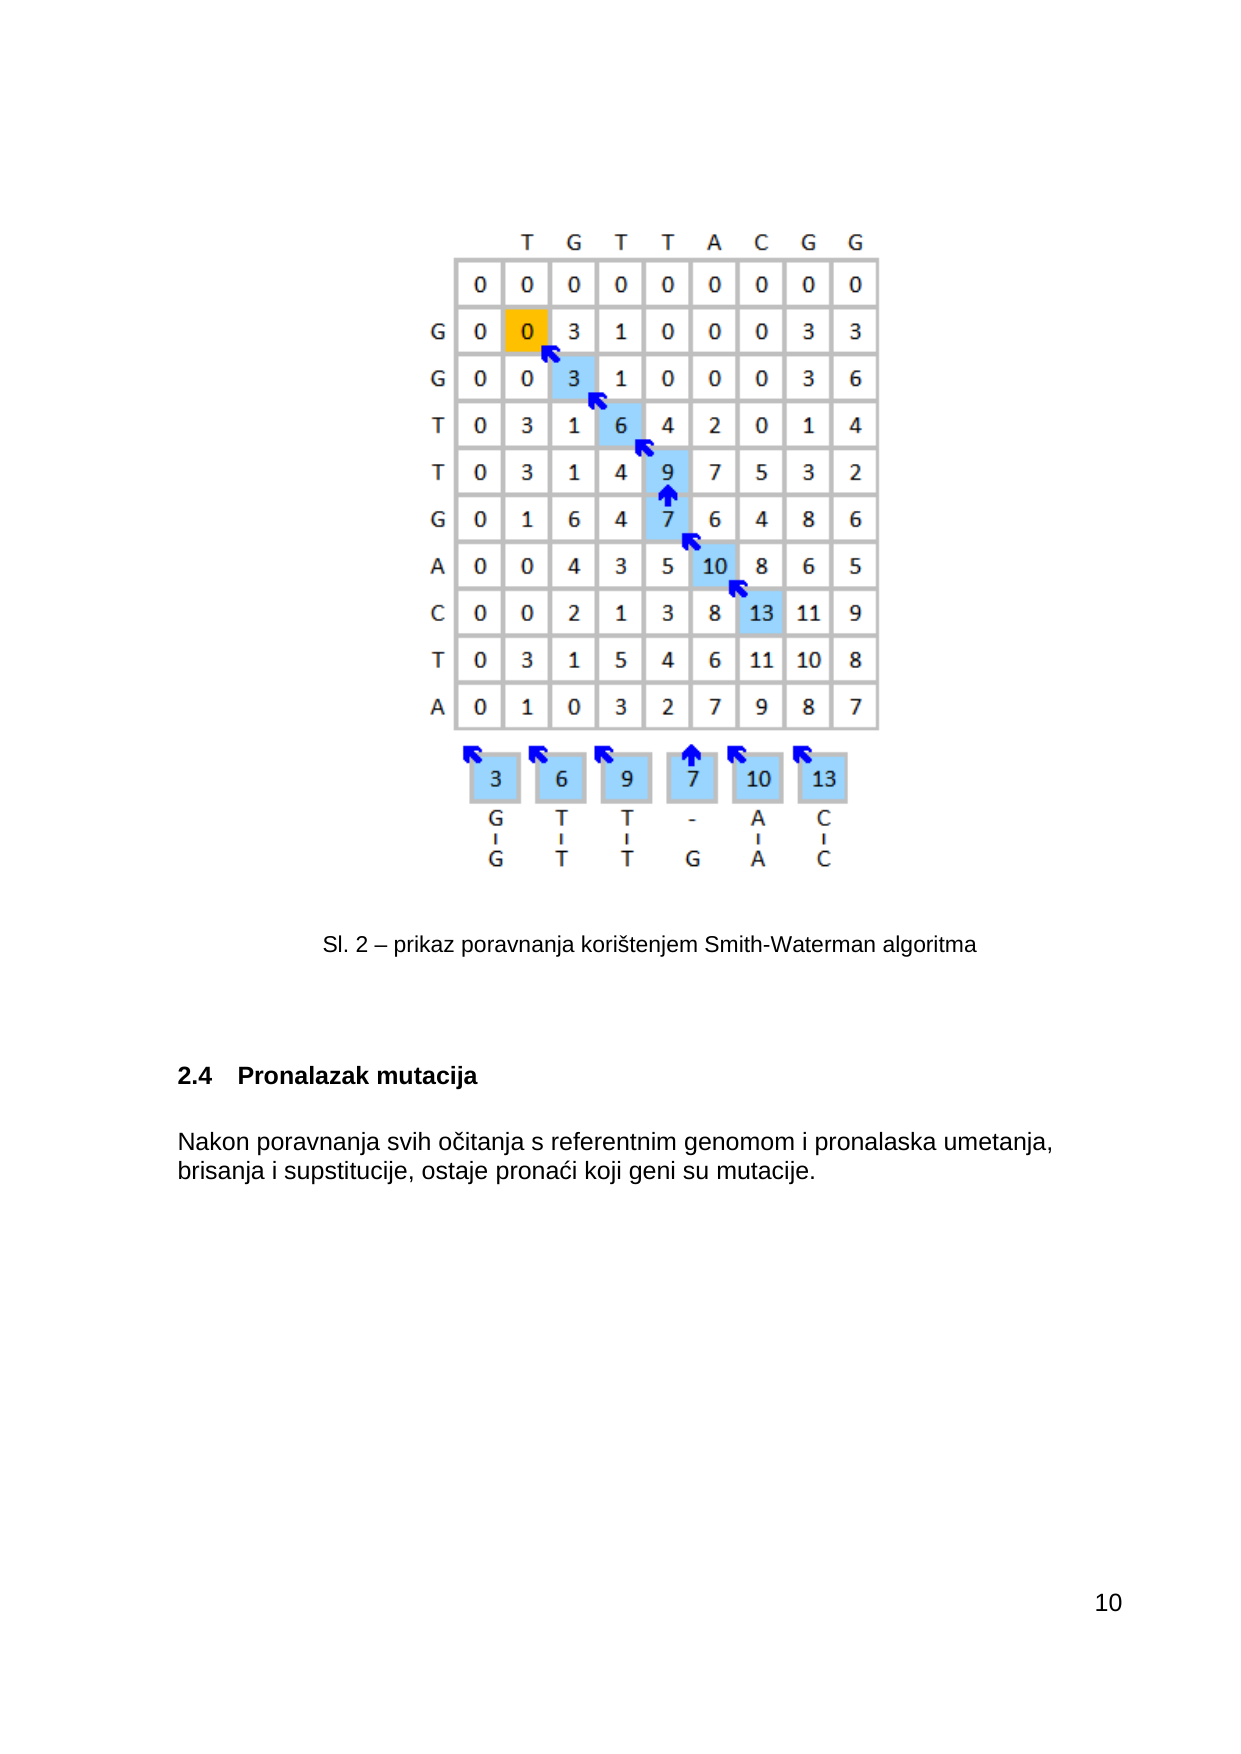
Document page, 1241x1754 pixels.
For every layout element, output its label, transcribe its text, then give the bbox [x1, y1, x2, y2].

subtitle Pronalazak mutacija [177, 1061, 1122, 1090]
text Nakon poravnanja svih očitanja s referentnim genomom i pronalaska umetanja, brisanja i supstitucije, ostaje pronaći koji geni su mutacije. [177, 1127, 1122, 1185]
text Sl. 2 – prikaz poravnanja korištenjem Smith-Waterman algoritma [177, 931, 1122, 957]
picture [415, 219, 884, 876]
